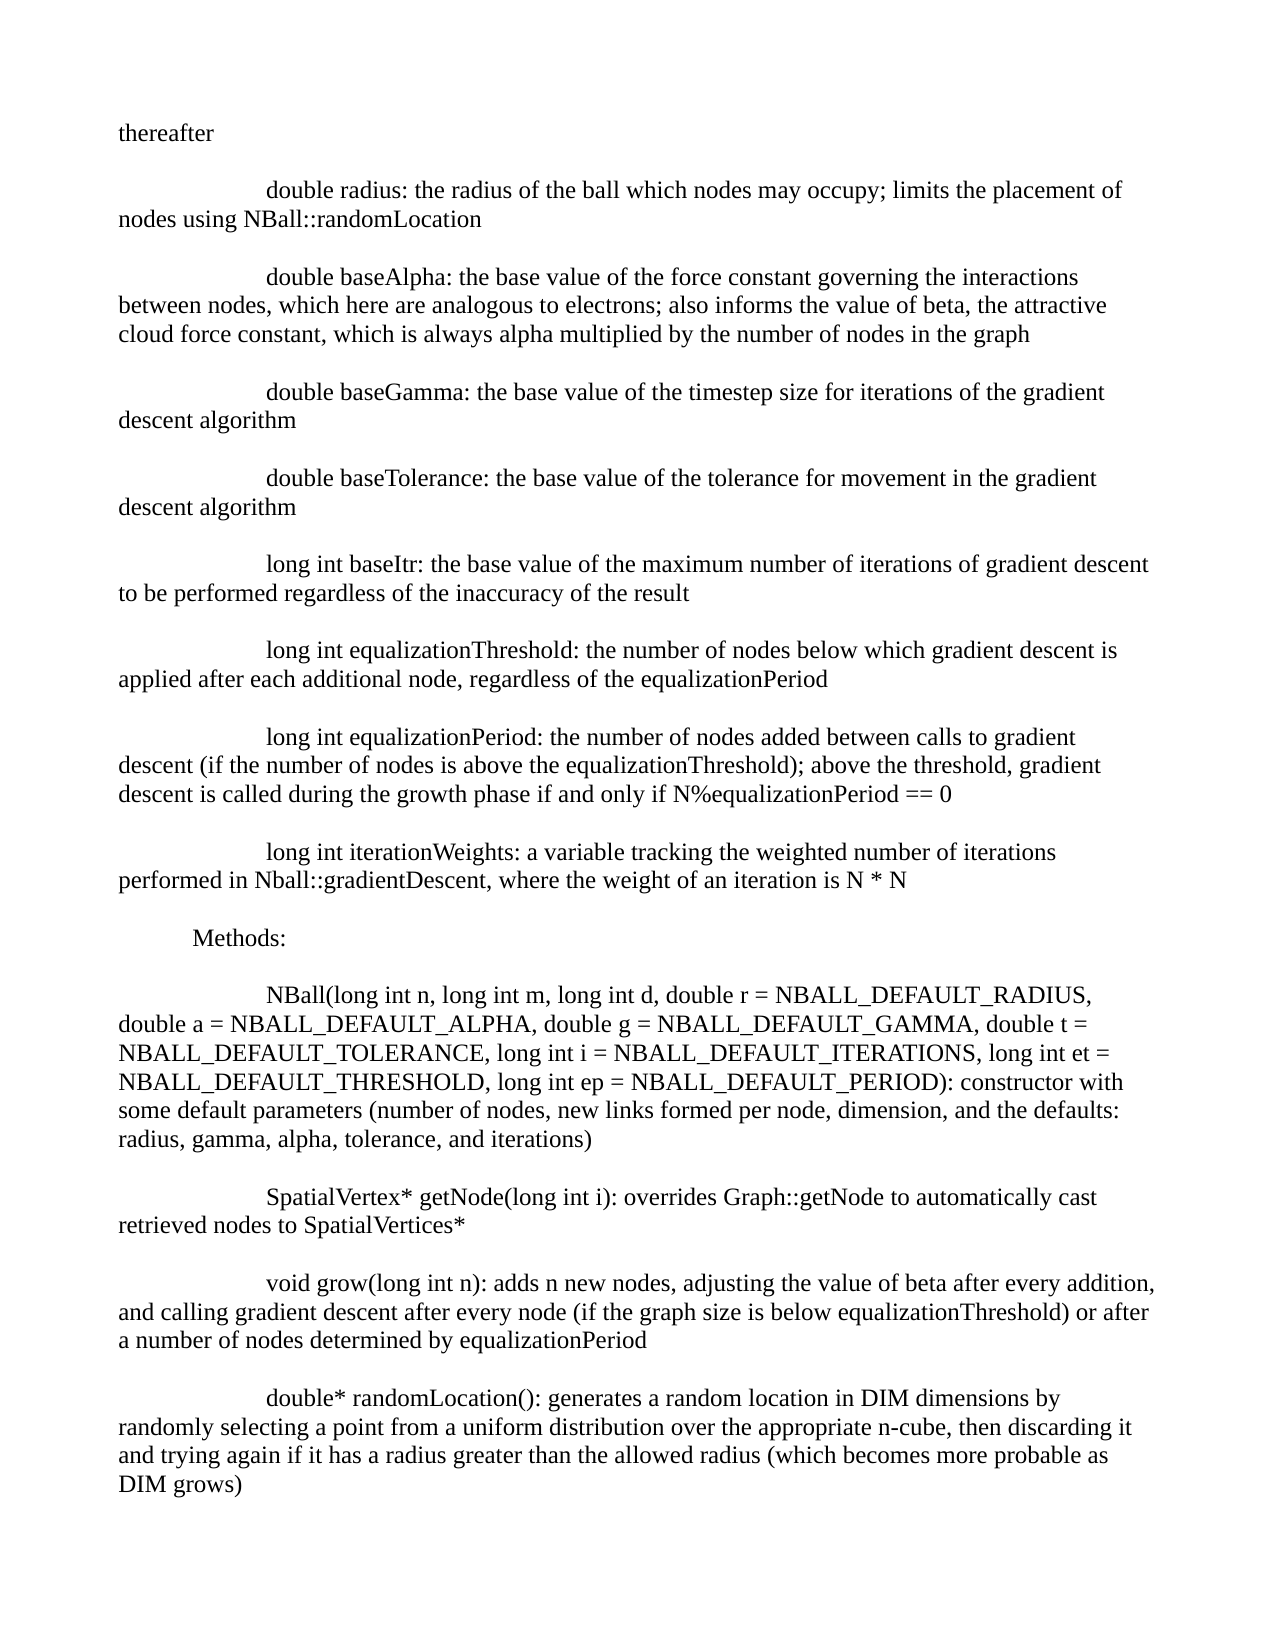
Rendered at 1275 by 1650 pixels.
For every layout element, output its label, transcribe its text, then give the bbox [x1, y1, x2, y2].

text void grow(long int n): adds n new nodes, adjusting the value of beta after every addition, and calling gradient descent after every node (if the graph size is below equalizationThreshold) or after a number of nodes determined by equalizationPeriod [118, 1268, 1157, 1354]
text Methods: [118, 923, 1157, 952]
text double radius: the radius of the ball which nodes may occupy; limits the placement of nodes using NBall::randomLocation [118, 176, 1157, 233]
text long int iterationWeights: a variable tracking the weighted number of iterations performed in Nball::gradientDescent, where the weight of an iteration is N * N [118, 837, 1157, 894]
text double baseGamma: the base value of the timestep size for iterations of the gradient descent algorithm [118, 377, 1157, 434]
text SpatialVertex* getNode(long int i): overrides Graph::getNode to automatically cast retrieved nodes to SpatialVertices* [118, 1182, 1157, 1239]
text thereafter [118, 118, 1157, 147]
text long int equalizationPeriod: the number of nodes added between calls to gradient descent (if the number of nodes is above the equalizationThreshold); above the threshold, gradient descent is called during the growth phase if and only if N%equalizationPeriod == 0 [118, 722, 1157, 808]
text NBall(long int n, long int m, long int d, double r = NBALL_DEFAULT_RADIUS, double a = NBALL_DEFAULT_ALPHA, double g = NBALL_DEFAULT_GAMMA, double t = NBALL_DEFAULT_TOLERANCE, long int i = NBALL_DEFAULT_ITERATIONS, long int et = NBALL_DEFAULT_THRESHOLD, long int ep = NBALL_DEFAULT_PERIOD): constructor with some default parameters (number of nodes, new links formed per node, dimension, and the defaults: radius, gamma, alpha, tolerance, and iterations) [118, 981, 1157, 1153]
text long int baseItr: the base value of the maximum number of iterations of gradient descent to be performed regardless of the inaccuracy of the result [118, 549, 1157, 607]
text double* randomLocation(): generates a random location in DIM dimensions by randomly selecting a point from a uniform distribution over the appropriate n-cube, then discarding it and trying again if it has a radius greater than the allowed radius (which becomes more probable as DIM grows) [118, 1383, 1157, 1498]
text double baseAlpha: the base value of the force constant governing the interactions between nodes, which here are analogous to electrons; also informs the value of beta, the attractive cloud force constant, which is always alpha multiplied by the number of nodes in the graph [118, 262, 1157, 348]
text long int equalizationThreshold: the number of nodes below which gradient descent is applied after each additional node, regardless of the equalizationPeriod [118, 636, 1157, 693]
text double baseTolerance: the base value of the tolerance for movement in the gradient descent algorithm [118, 463, 1157, 521]
